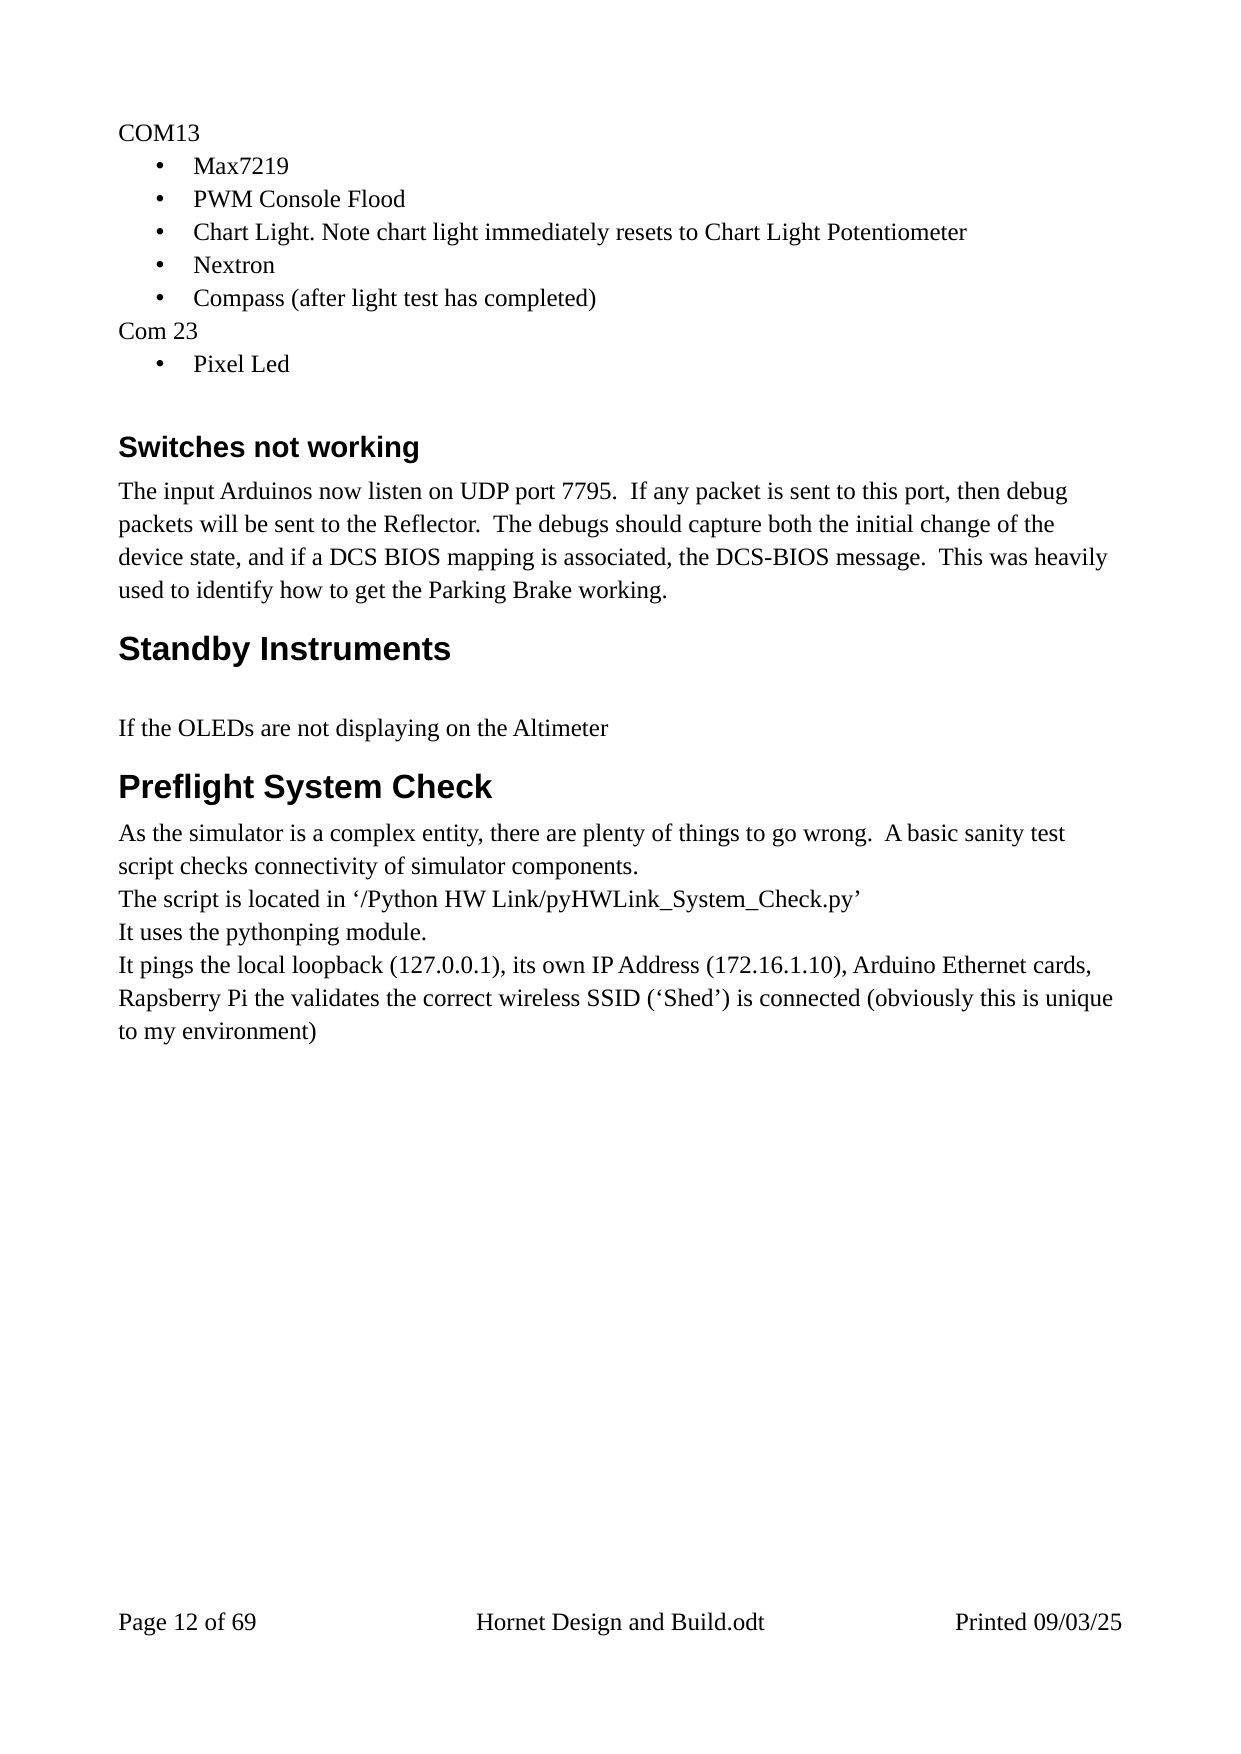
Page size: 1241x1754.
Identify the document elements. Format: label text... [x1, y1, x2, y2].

text As the simulator is a complex entity, there are plenty of things to go wrong. A basic sanity test script checks connectivity of simulator components. [118, 818, 1122, 880]
list Chart Light. Note chart light immediately resets to Chart Light Potentiometer [156, 217, 1122, 246]
text COM13 [118, 118, 1122, 147]
text If the OLEDs are not displaying on the Altimeter [118, 713, 1122, 742]
text The script is located in ‘/Python HW Link/pyHWLink_System_Check.py’ [118, 884, 1122, 913]
list Nextron [156, 250, 1122, 279]
text It uses the pythonping module. [118, 917, 1122, 946]
list Pixel Led [156, 349, 1122, 378]
subtitle Standby Instruments [118, 629, 1122, 668]
list PWM Console Flood [156, 184, 1122, 213]
list Compass (after light test has completed) [156, 283, 1122, 312]
text It pings the local loopback (127.0.0.1), its own IP Address (172.16.1.10), Arduino Ethernet cards, Rapsberry Pi the validates the correct wireless SSID (‘Shed’) is connected (obviously this is unique to my environment) [118, 950, 1122, 1045]
subtitle Switches not working [118, 430, 1122, 464]
text Com 23 [118, 316, 1122, 345]
text The input Arduinos now listen on UDP port 7795. If any packet is sent to this port, then debug packets will be sent to the Reflector. The debugs should capture both the initial change of the device state, and if a DCS BIOS mapping is associated, the DCS-BIOS message. This was heavily used to identify how to get the Parking Brake working. [118, 476, 1122, 604]
list Max7219 [156, 151, 1122, 180]
subtitle Preflight System Check [118, 767, 1122, 806]
